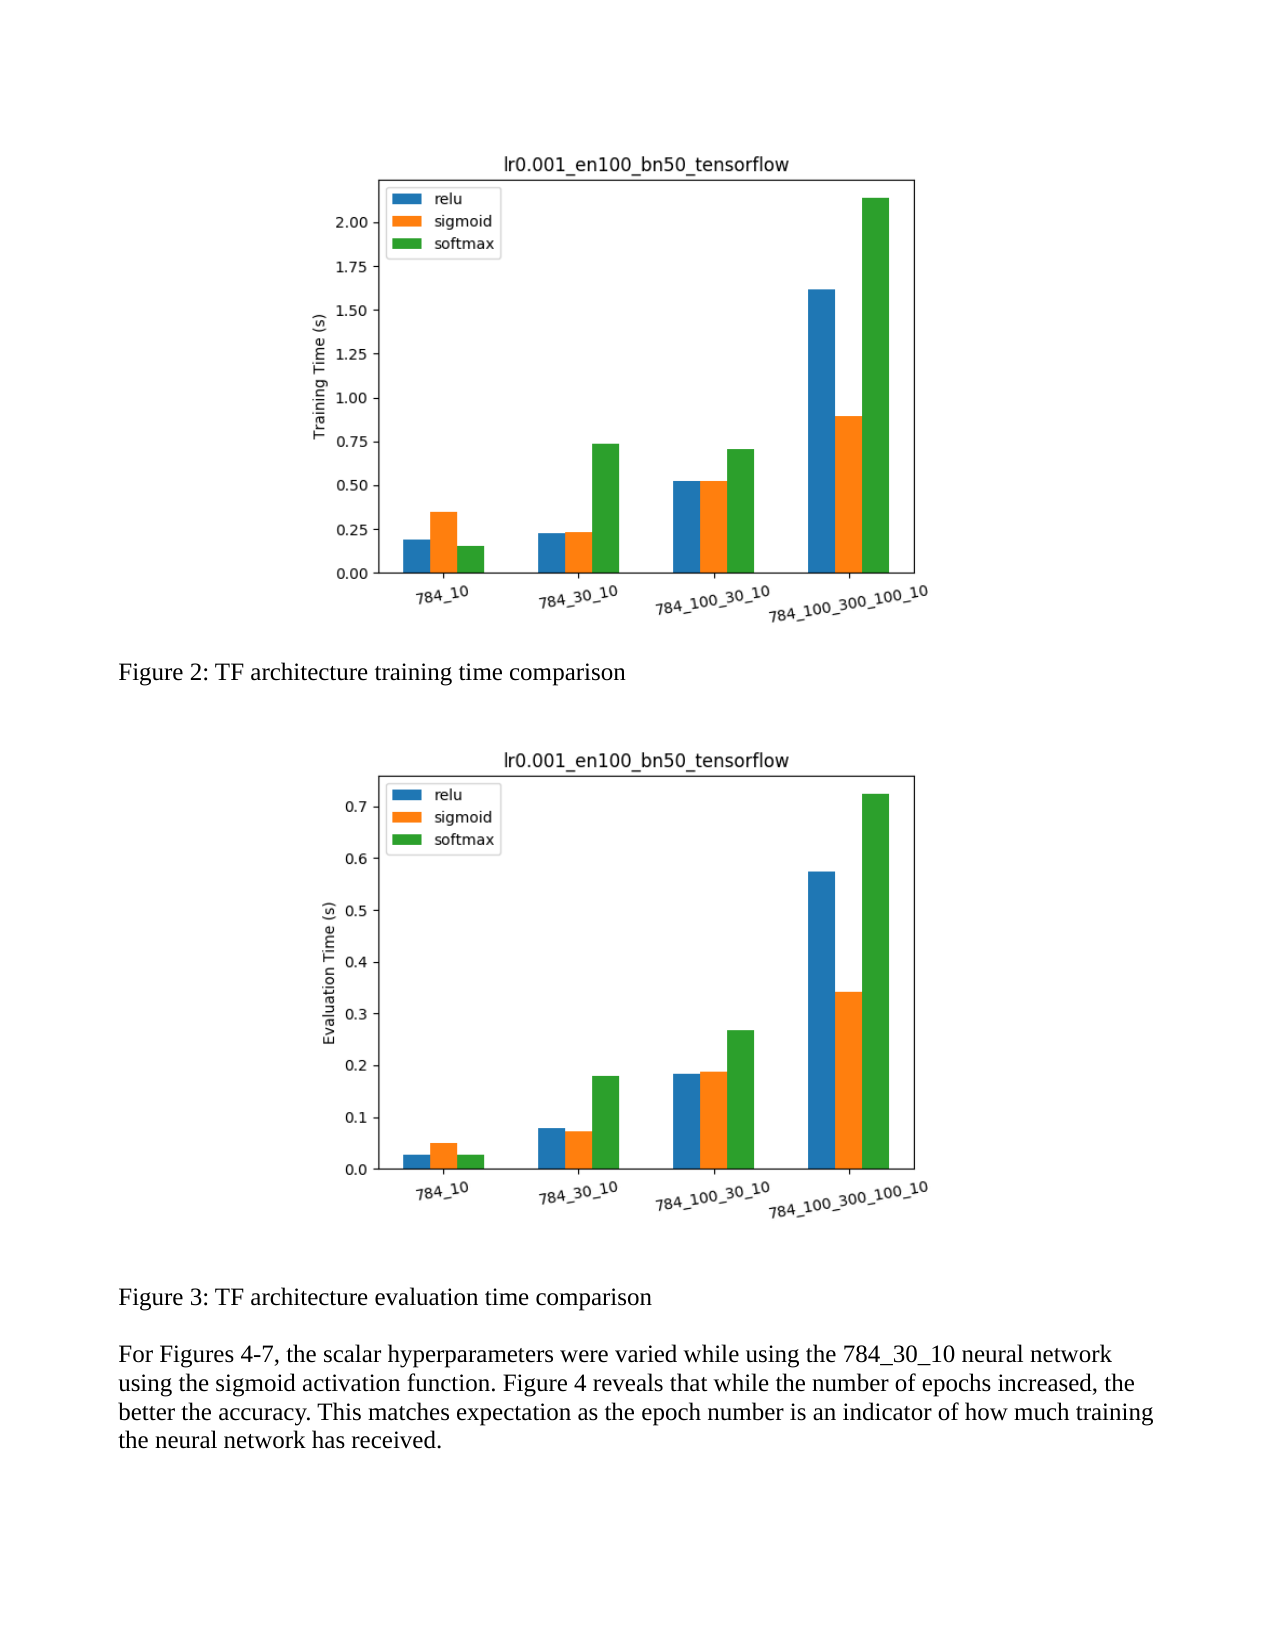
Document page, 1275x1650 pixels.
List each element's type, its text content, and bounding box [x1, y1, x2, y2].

text For Figures 4-7, the scalar hyperparameters were varied while using the 784_30_10 neural network using the sigmoid activation function. Figure 4 reveals that while the number of epochs increased, the better the accuracy. This matches expectation as the epoch number is an indicator of how much training the neural network has received. [118, 1339, 1157, 1454]
picture [292, 714, 983, 1225]
text Figure 2: TF architecture training time comparison [118, 657, 1157, 686]
text Figure 3: TF architecture evaluation time comparison [118, 1282, 1157, 1311]
picture [292, 118, 983, 629]
